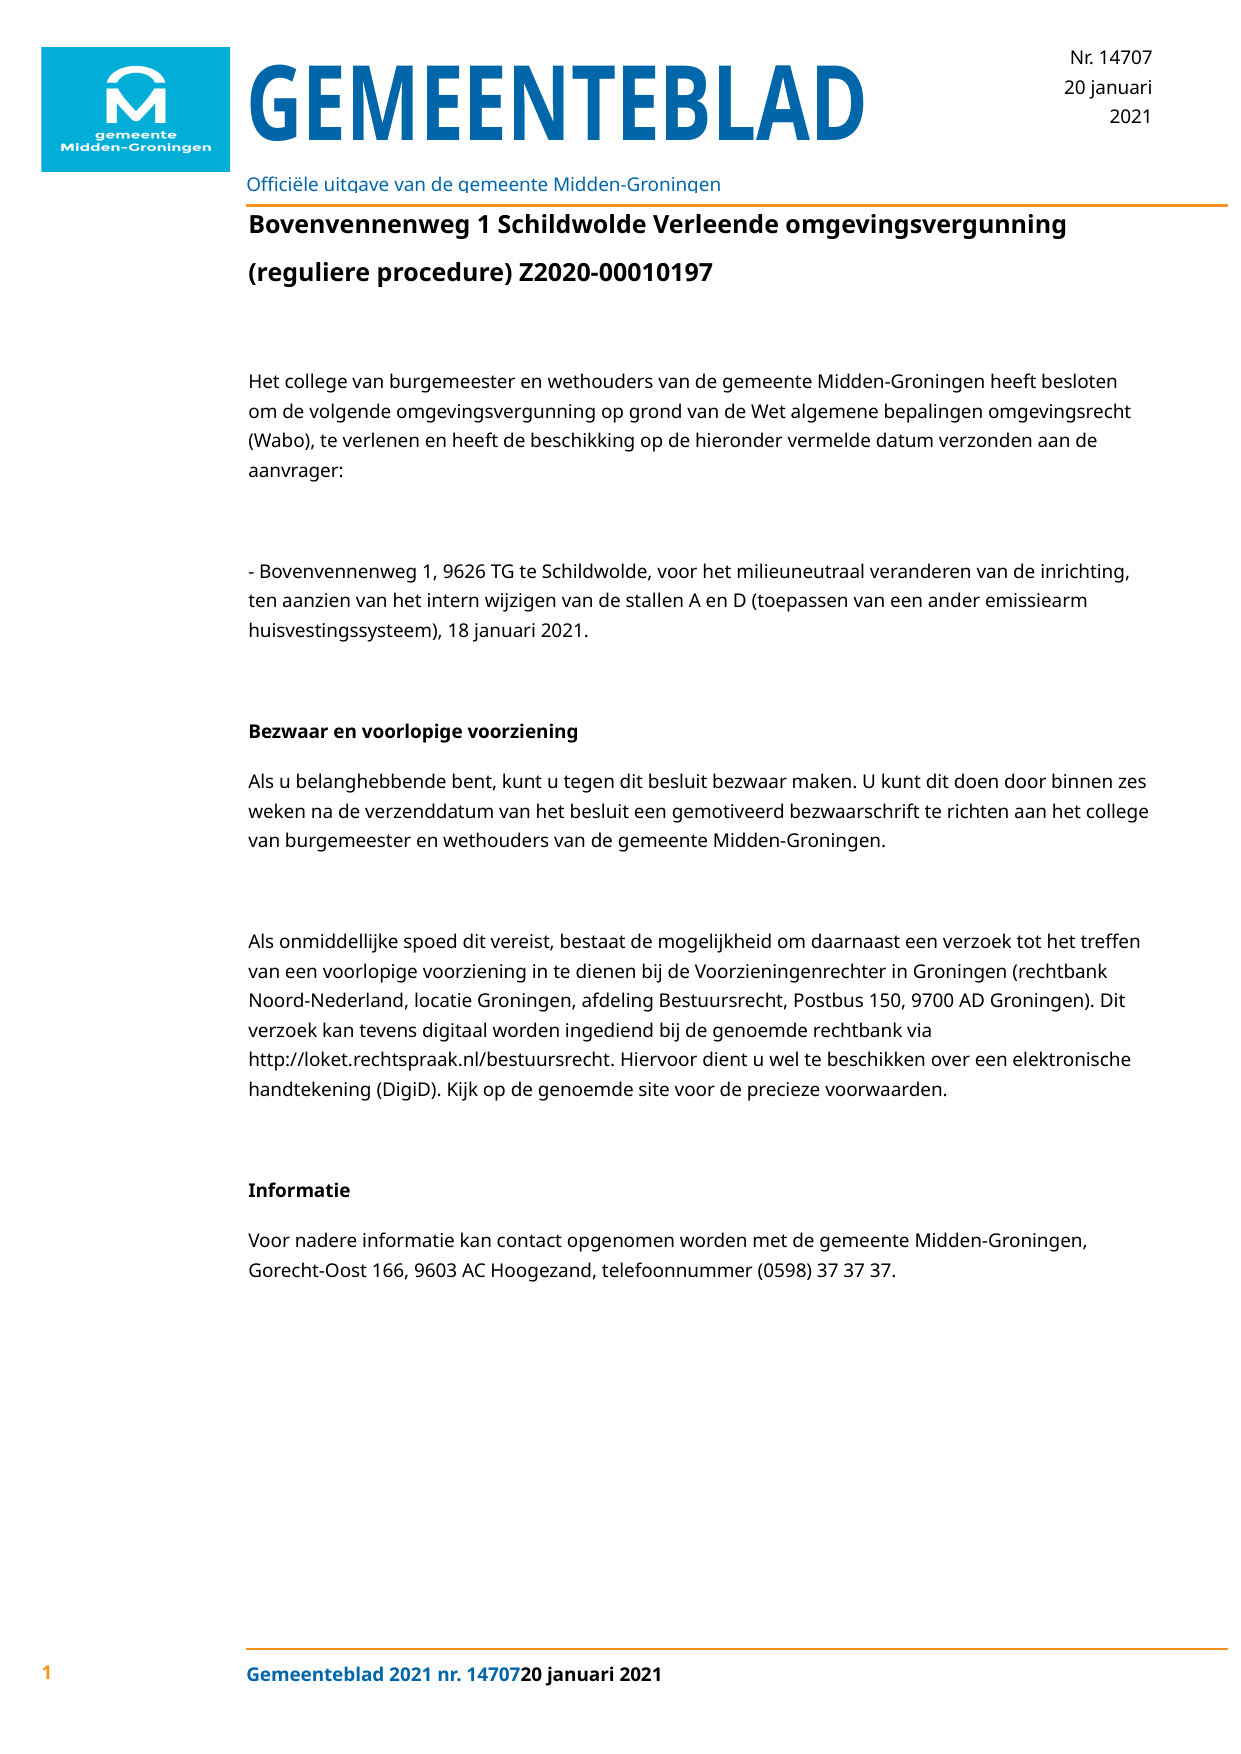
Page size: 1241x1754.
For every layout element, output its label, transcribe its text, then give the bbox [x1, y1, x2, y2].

text Bovenvennenweg 1 Schildwolde Verleende omgevingsvergunning (reguliere procedure) Z2020-00010197 [248, 207, 1152, 288]
text - Bovenvennenweg 1, 9626 TG te Schildwolde, voor het milieuneutraal veranderen van de inrichting, ten aanzien van het intern wijzigen van de stallen A en D (toepassen van een ander emissiearm huisvestingssysteem), 18 januari 2021. [248, 558, 1152, 643]
picture [108, 66, 164, 82]
picture [107, 89, 165, 122]
text Bezwaar en voorlopige voorziening [248, 718, 1152, 744]
picture [184, 146, 190, 153]
text Het college van burgemeester en wethouders van de gemeente Midden-Groningen heeft besloten om de volgende omgevingsvergunning op grond van de Wet algemene bepalingen omgevingsrecht (Wabo), te verlenen en heeft de beschikking op de hieronder vermelde datum verzonden aan de aanvrager: [248, 368, 1152, 483]
text Als onmiddellijke spoed dit vereist, bestaat de mogelijkheid om daarnaast een verzoek tot het treffen van een voorlopige voorziening in te dienen bij de Voorzieningenrechter in Groningen (rechtbank Noord-Nederland, locatie Groningen, afdeling Bestuursrecht, Postbus 150, 9700 AD Groningen). Dit verzoek kan tevens digitaal worden ingediend bij de genoemde rechtbank via http://loket.rechtspraak.nl/bestuursrecht. Hiervoor dient u wel te beschikken over een elektronische handtekening (DigiD). Kijk op de genoemde site voor de precieze voorwaarden. [248, 928, 1152, 1102]
text Informatie [248, 1177, 1152, 1203]
text Voor nadere informatie kan contact opgenomen worden met de gemeente Midden-Groningen, Gorecht-Oost 166, 9603 AC Hoogezand, telefoonnummer (0598) 37 37 37. [248, 1227, 1152, 1283]
text Als u belanghebbende bent, kunt u tegen dit besluit bezwaar maken. U kunt dit doen door binnen zes weken na de verzenddatum van het besluit een gemotiveerd bezwaarschrift te richten aan het college van burgemeester en wethouders van de gemeente Midden-Groningen. [248, 768, 1152, 853]
